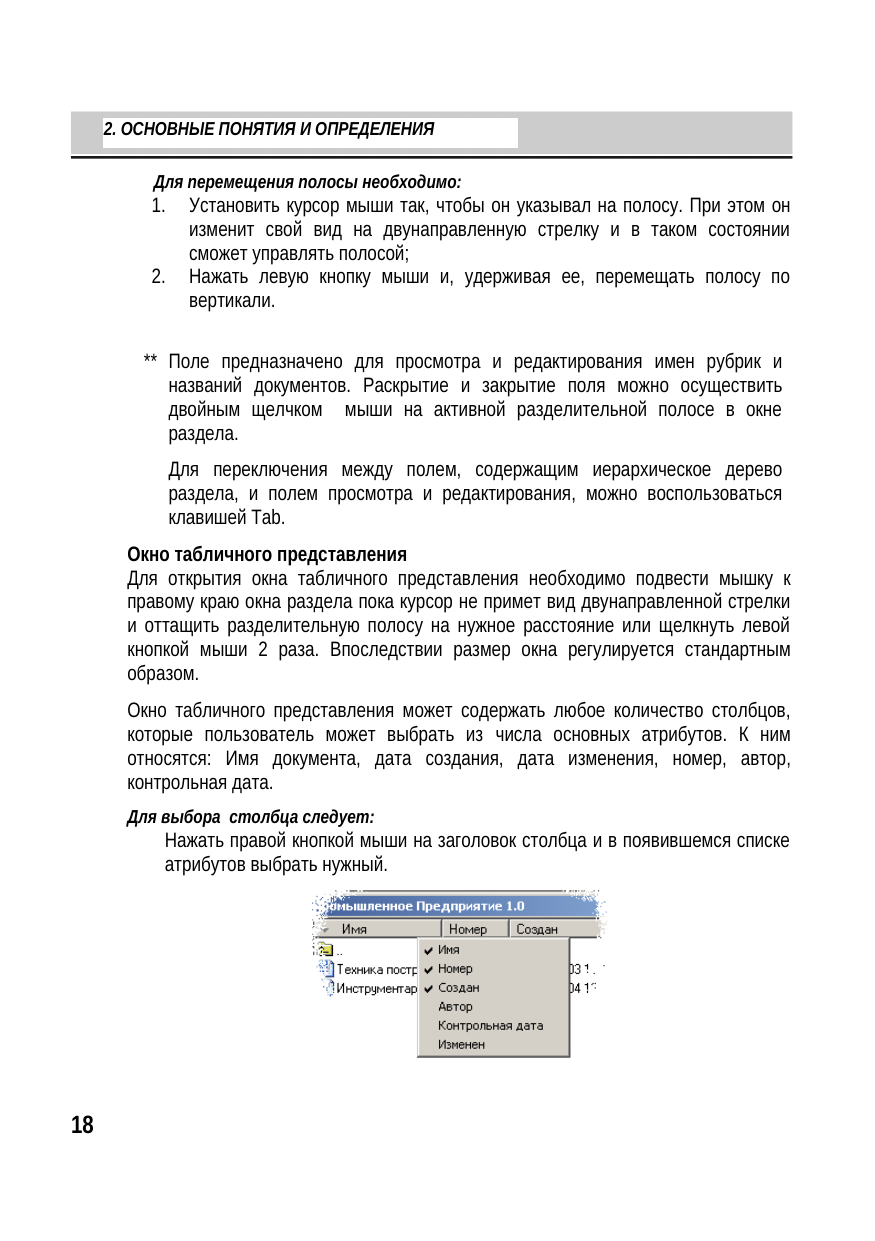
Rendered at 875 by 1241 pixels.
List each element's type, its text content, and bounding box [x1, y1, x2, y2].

text Для выбора столбца следует: [127, 806, 791, 828]
text Для открытия окна табличного представления необходимо подвести мышку к правому краю окна раздела пока курсор не примет вид двунаправленной стрелки и оттащить разделительную полосу на нужное расстояние или щелкнуть левой кнопкой мыши 2 раза. Впоследствии размер окна регулируется стандартным образом. [127, 565, 791, 685]
text Окно табличного представления [127, 541, 791, 565]
list Нажать левую кнопку мыши и, удерживая ее, перемещать полосу по вертикали. [151, 264, 791, 312]
list Установить курсор мыши так, чтобы он указывал на полосу. При этом он изменит свой вид на двунаправленную стрелку и в таком состоянии сможет управлять полосой; [151, 192, 791, 264]
text Для перемещения полосы необходимо: [153, 171, 791, 192]
text Окно табличного представления может содержать любое количество столбцов, которые пользователь может выбрать из числа основных атрибутов. К ним относятся: Имя документа, дата создания, дата изменения, номер, автор, контрольная дата. [127, 698, 791, 793]
table_header Поле предназначено для просмотра и редактирования имен рубрик и названий документов. Раскрытие и закрытие поля можно осуществить двойным щелчком мыши на активной разделительной полосе в окне раздела. Для переключения между полем, содержащим иерархическое дерево раздела, и полем просмотра и редактирования, можно воспользоваться клавишей Tab. [168, 336, 794, 529]
text Нажать правой кнопкой мыши на заголовок столбца и в появившемся списке атрибутов выбрать нужный. [164, 828, 791, 876]
table_header ** [138, 336, 168, 529]
